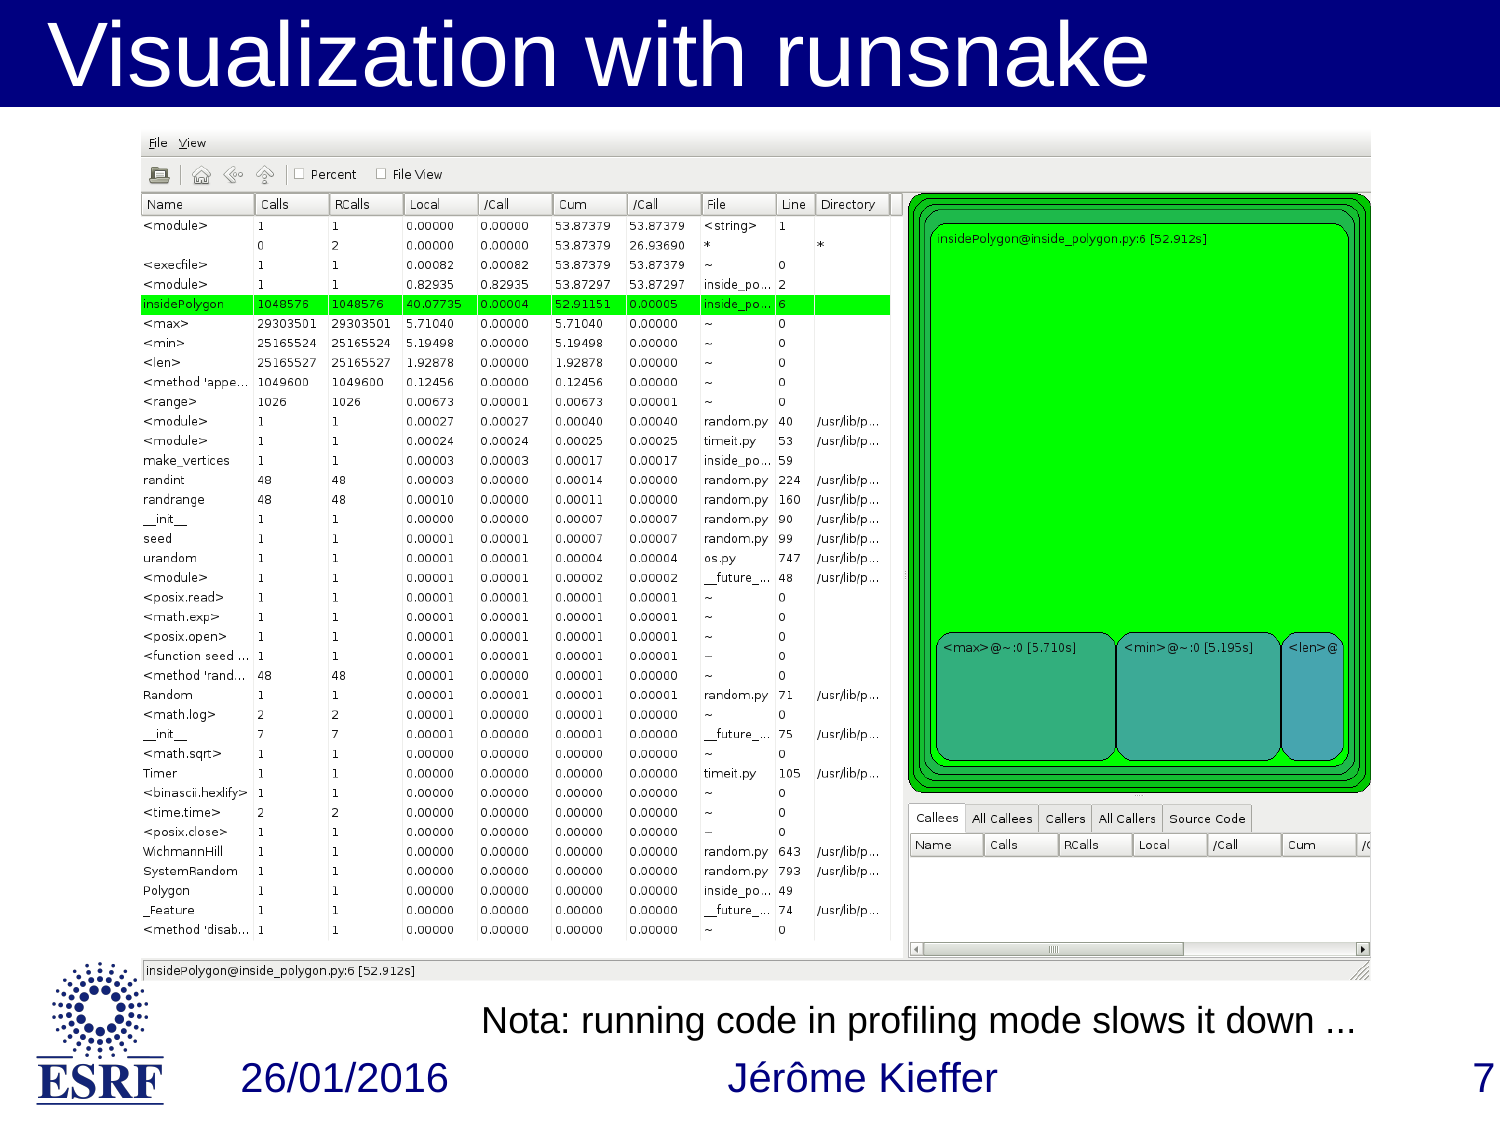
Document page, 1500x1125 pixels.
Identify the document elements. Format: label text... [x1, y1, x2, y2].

picture [29, 128, 1371, 1111]
text_box Nota: running code in profiling mode slows it down ... [466, 992, 1371, 1049]
title Visualization with runsnake [47, 3, 1500, 107]
